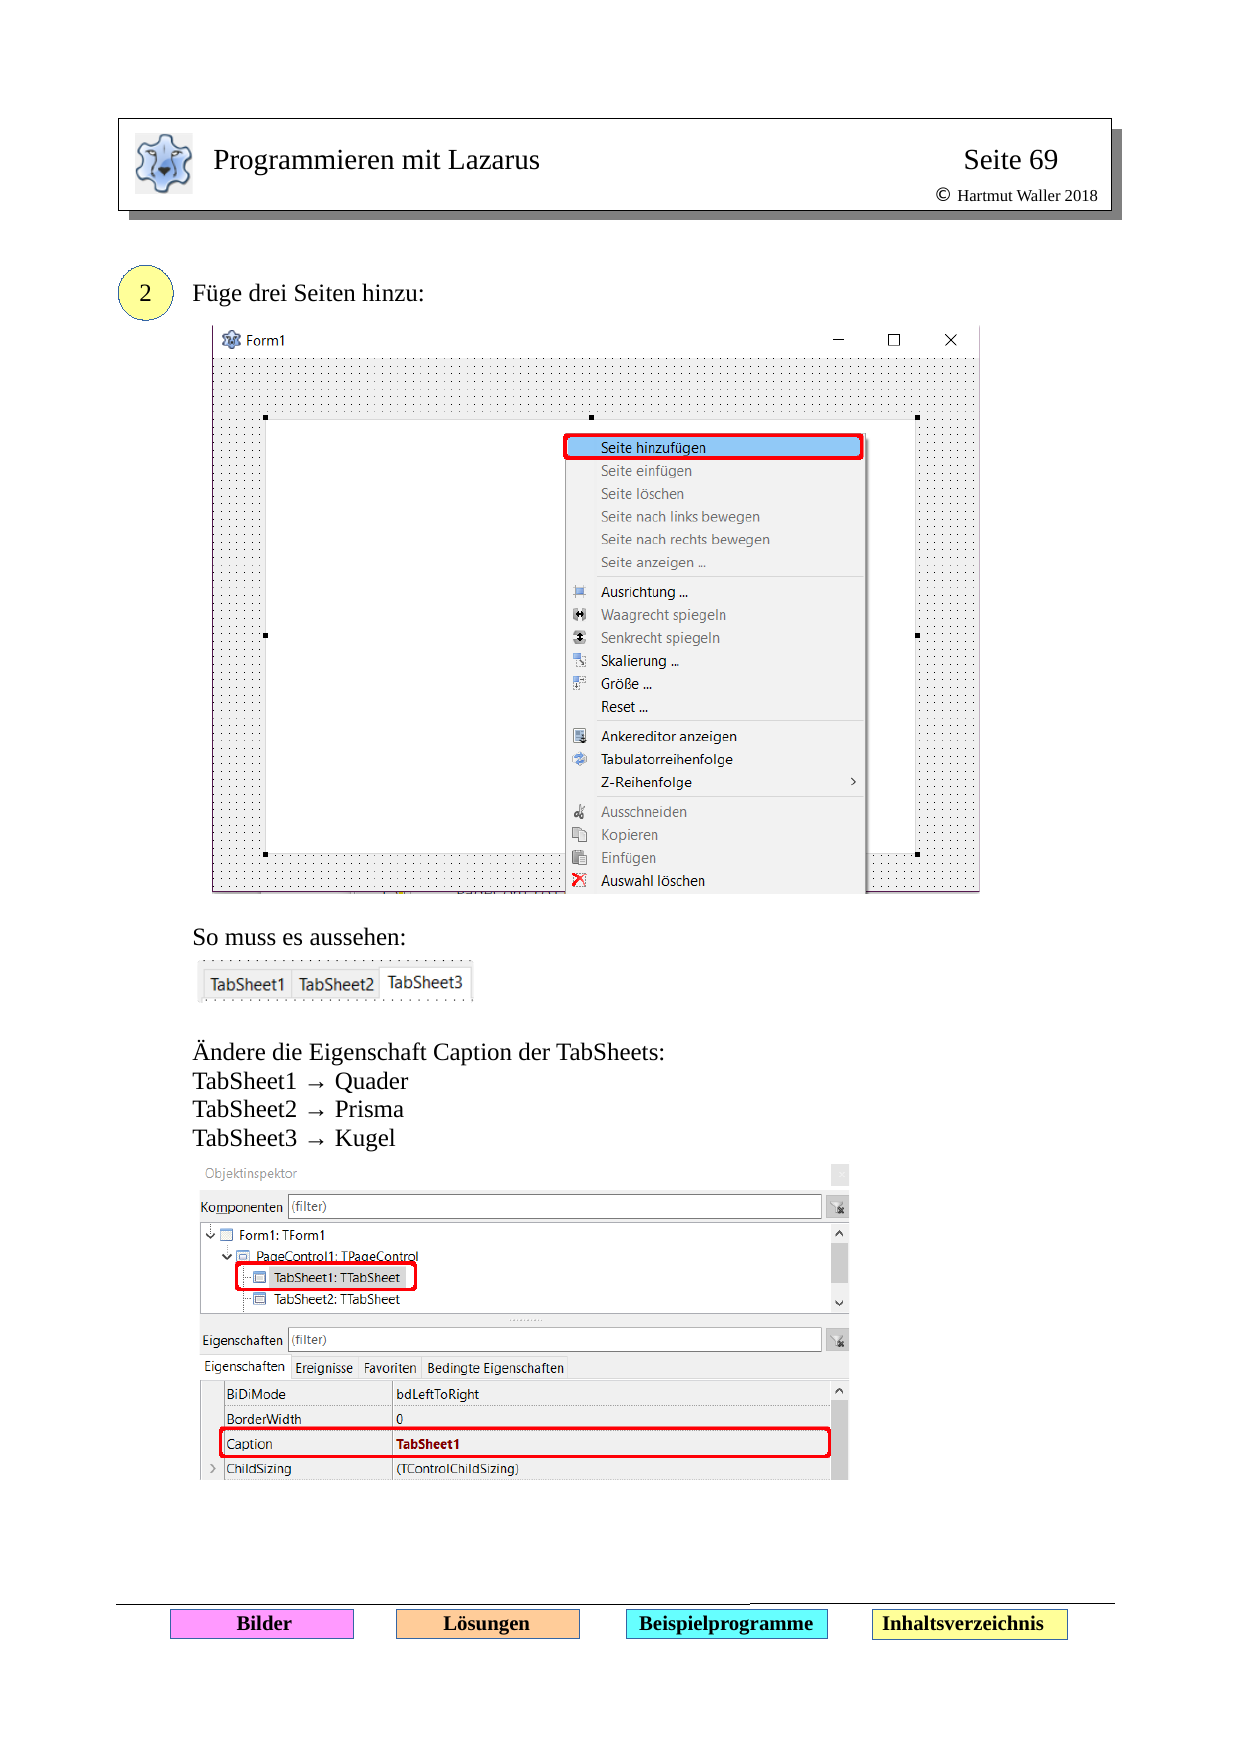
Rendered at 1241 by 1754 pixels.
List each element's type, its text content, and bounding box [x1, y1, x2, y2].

picture [199, 1160, 850, 1480]
text TabSheet3 → Kugel [118, 1123, 1122, 1152]
picture [212, 324, 980, 894]
picture [135, 133, 193, 194]
picture [197, 960, 474, 1003]
text TabSheet2 → Prisma [118, 1094, 1122, 1123]
text Ändere die Eigenschaft Caption der TabSheets: [118, 1037, 1122, 1066]
text Füge drei Seiten hinzu: [170, 278, 1122, 307]
text TabSheet1 → Quader [118, 1066, 1122, 1094]
text So muss es aussehen: [118, 922, 1122, 951]
